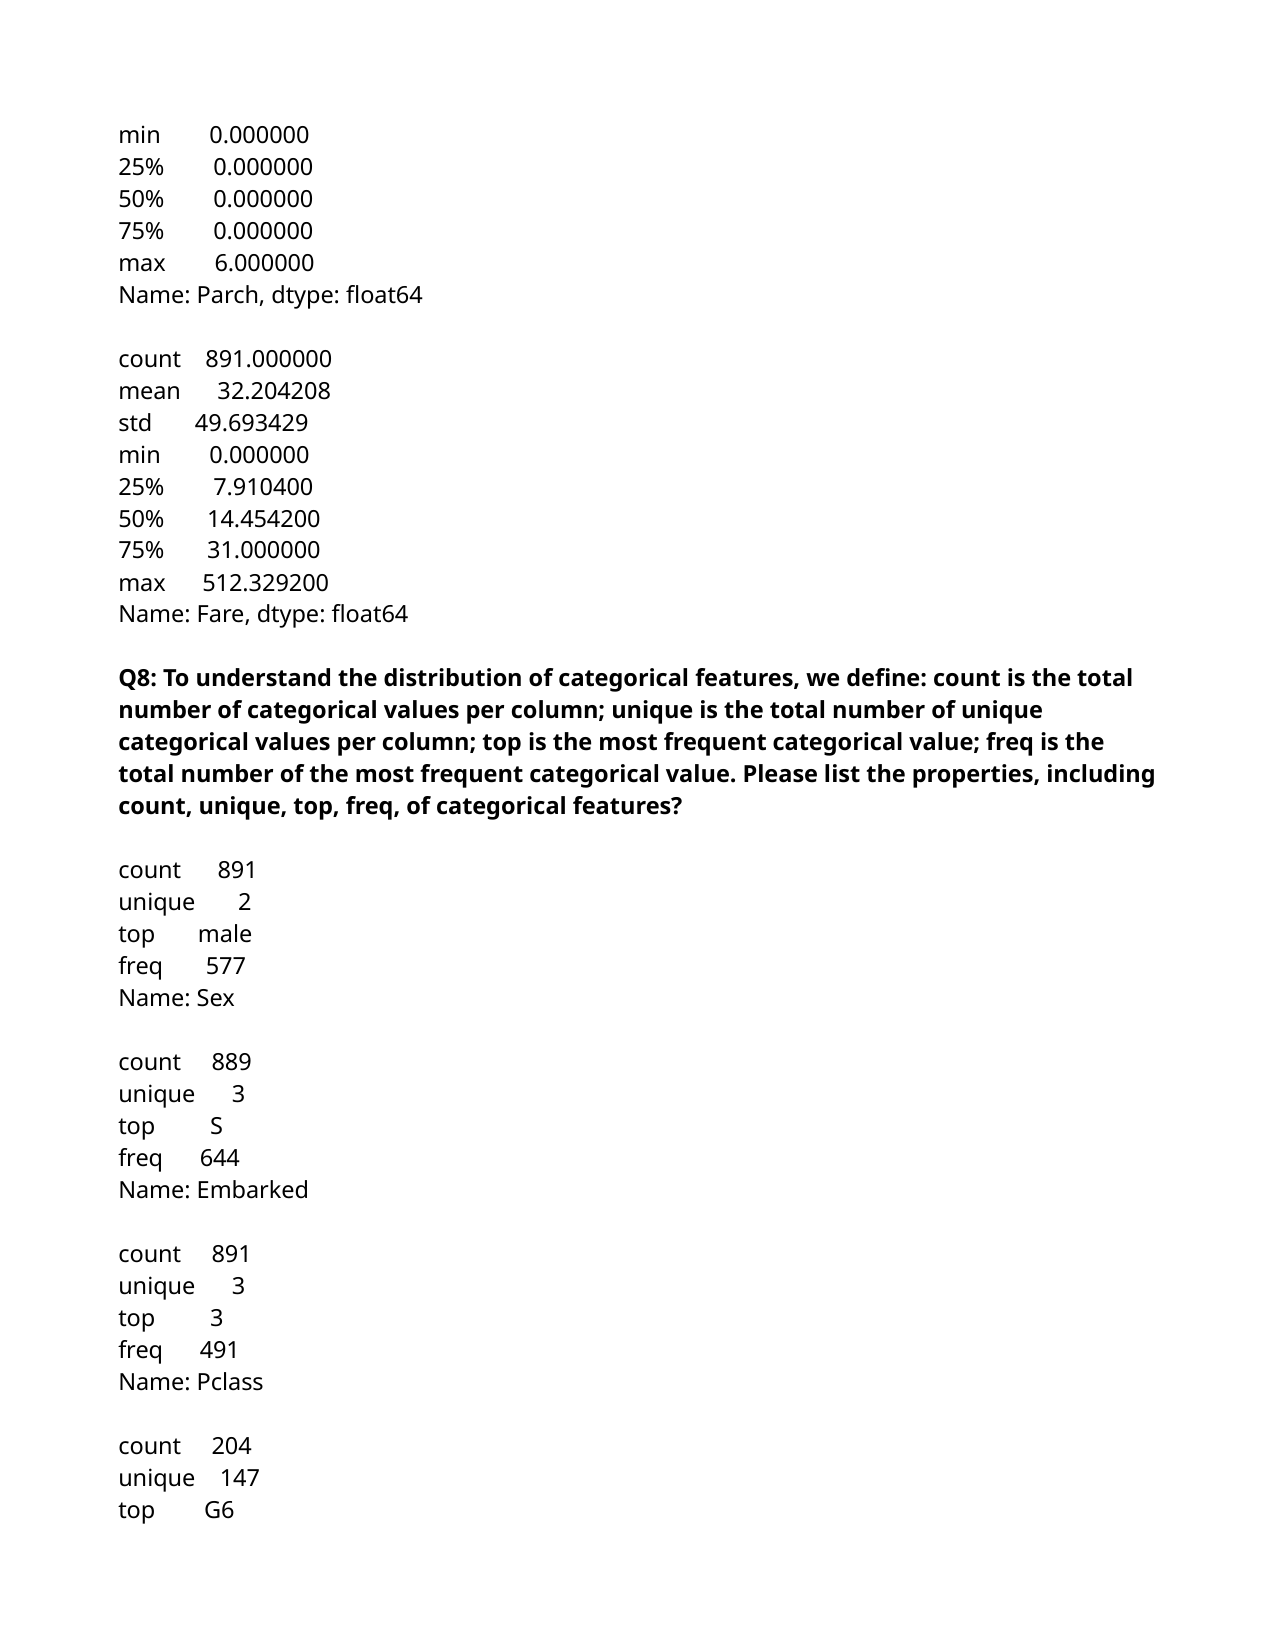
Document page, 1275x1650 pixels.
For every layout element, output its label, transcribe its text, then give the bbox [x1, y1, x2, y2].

text count 891 [118, 854, 1157, 886]
text 50% 14.454200 [118, 502, 1157, 534]
text freq 644 [118, 1141, 1157, 1173]
text count 204 [118, 1429, 1157, 1461]
text top male [118, 918, 1157, 949]
text freq 577 [118, 949, 1157, 982]
text std 49.693429 [118, 406, 1157, 438]
text 75% 0.000000 [118, 214, 1157, 246]
text top 3 [118, 1301, 1157, 1333]
text count 891 [118, 1237, 1157, 1269]
text mean 32.204208 [118, 374, 1157, 406]
text max 512.329200 [118, 566, 1157, 598]
text unique 3 [118, 1077, 1157, 1109]
text Name: Embarked [118, 1173, 1157, 1205]
text Name: Fare, dtype: float64 [118, 598, 1157, 630]
text Q8: To understand the distribution of categorical features, we define: count is the total number of categorical values per column; unique is the total number of unique categorical values per column; top is the most frequent categorical value; freq is the total number of the most frequent categorical value. Please list the properties, including count, unique, top, freq, of categorical features? [118, 662, 1157, 822]
text 50% 0.000000 [118, 182, 1157, 214]
text count 889 [118, 1046, 1157, 1077]
text freq 491 [118, 1333, 1157, 1365]
text min 0.000000 [118, 118, 1157, 150]
text Name: Sex [118, 982, 1157, 1013]
text min 0.000000 [118, 438, 1157, 470]
text 25% 7.910400 [118, 470, 1157, 502]
text 75% 31.000000 [118, 534, 1157, 566]
text Name: Parch, dtype: float64 [118, 278, 1157, 310]
text max 6.000000 [118, 246, 1157, 278]
text unique 147 [118, 1461, 1157, 1493]
text top S [118, 1109, 1157, 1141]
text count 891.000000 [118, 342, 1157, 374]
text unique 2 [118, 886, 1157, 918]
text Name: Pclass [118, 1365, 1157, 1397]
text 25% 0.000000 [118, 150, 1157, 182]
text unique 3 [118, 1269, 1157, 1301]
text top G6 [118, 1493, 1157, 1525]
